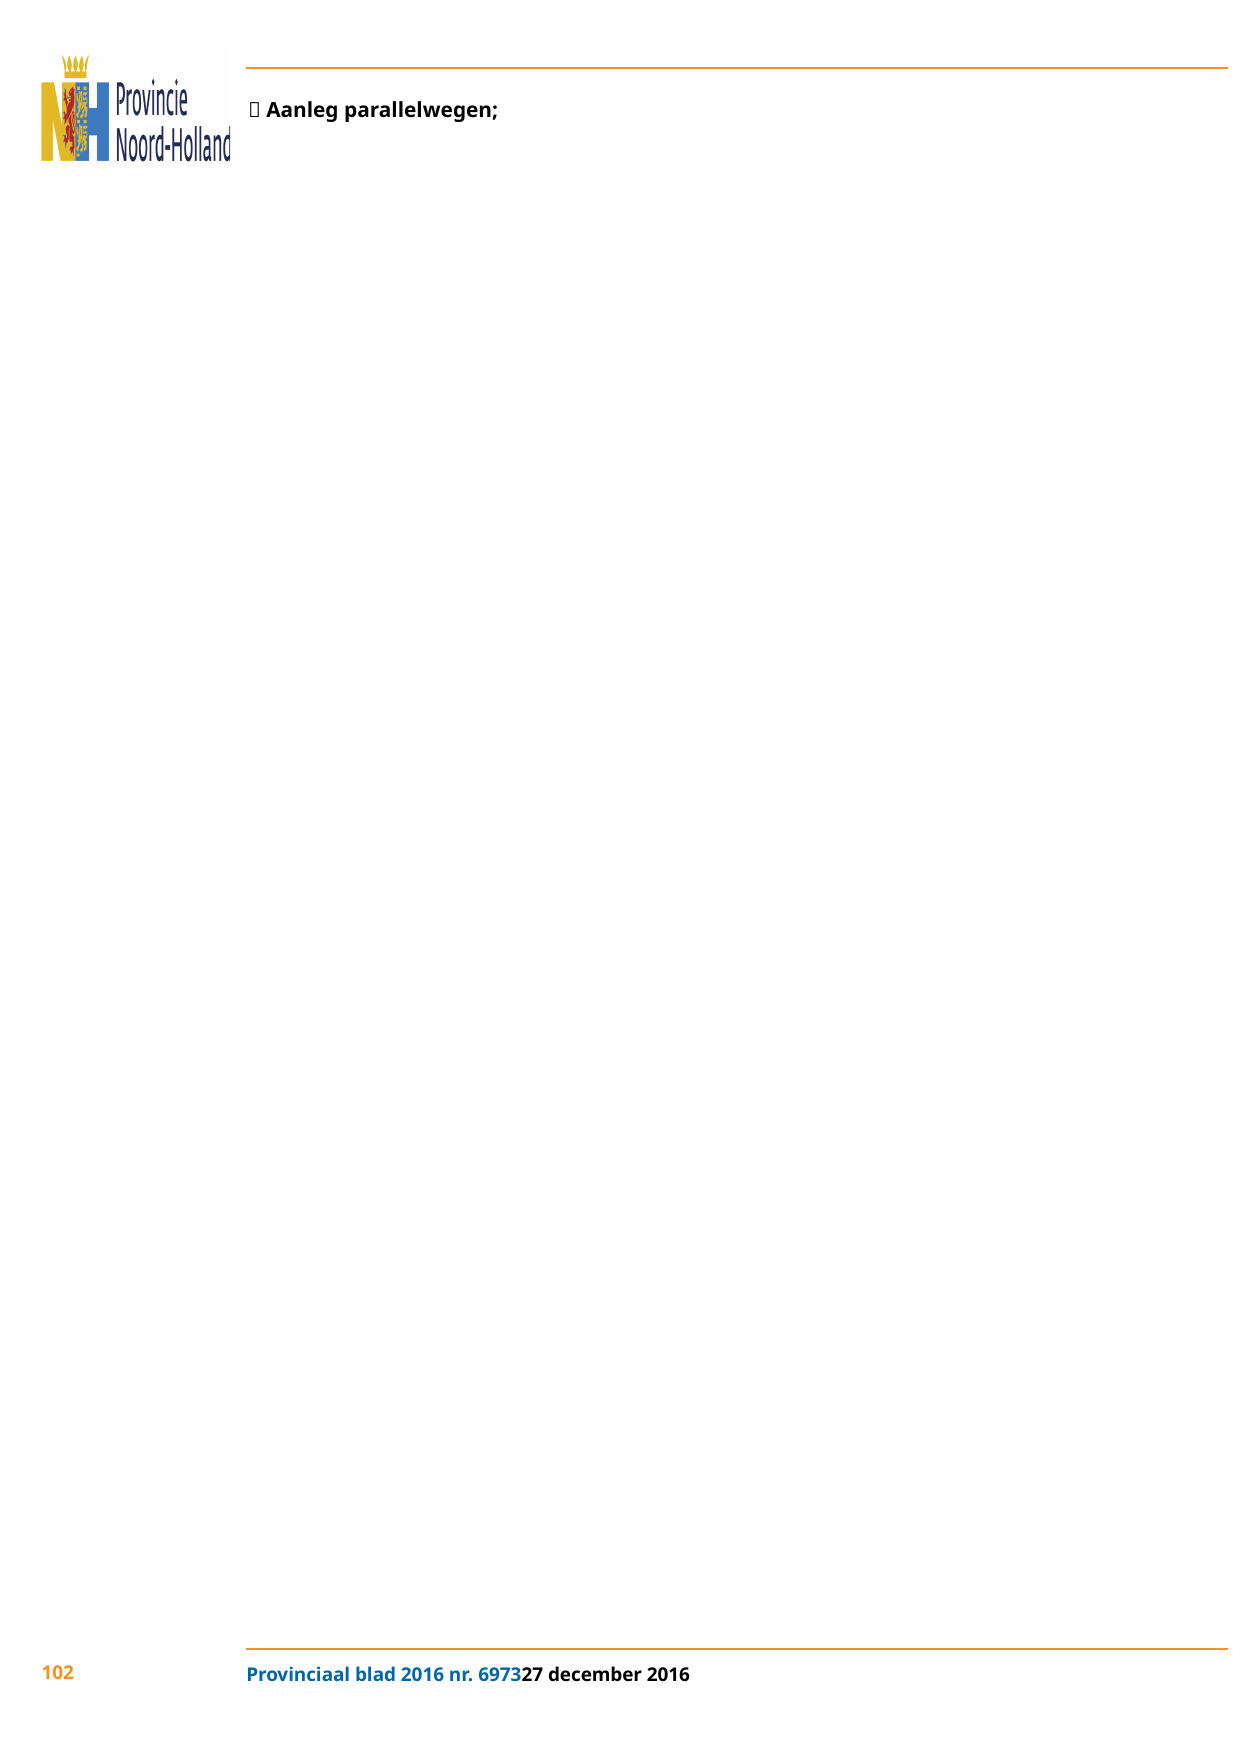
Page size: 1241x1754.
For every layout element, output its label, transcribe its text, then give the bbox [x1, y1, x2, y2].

text  Aanleg parallelwegen; [248, 95, 1152, 123]
picture [41, 47, 231, 172]
